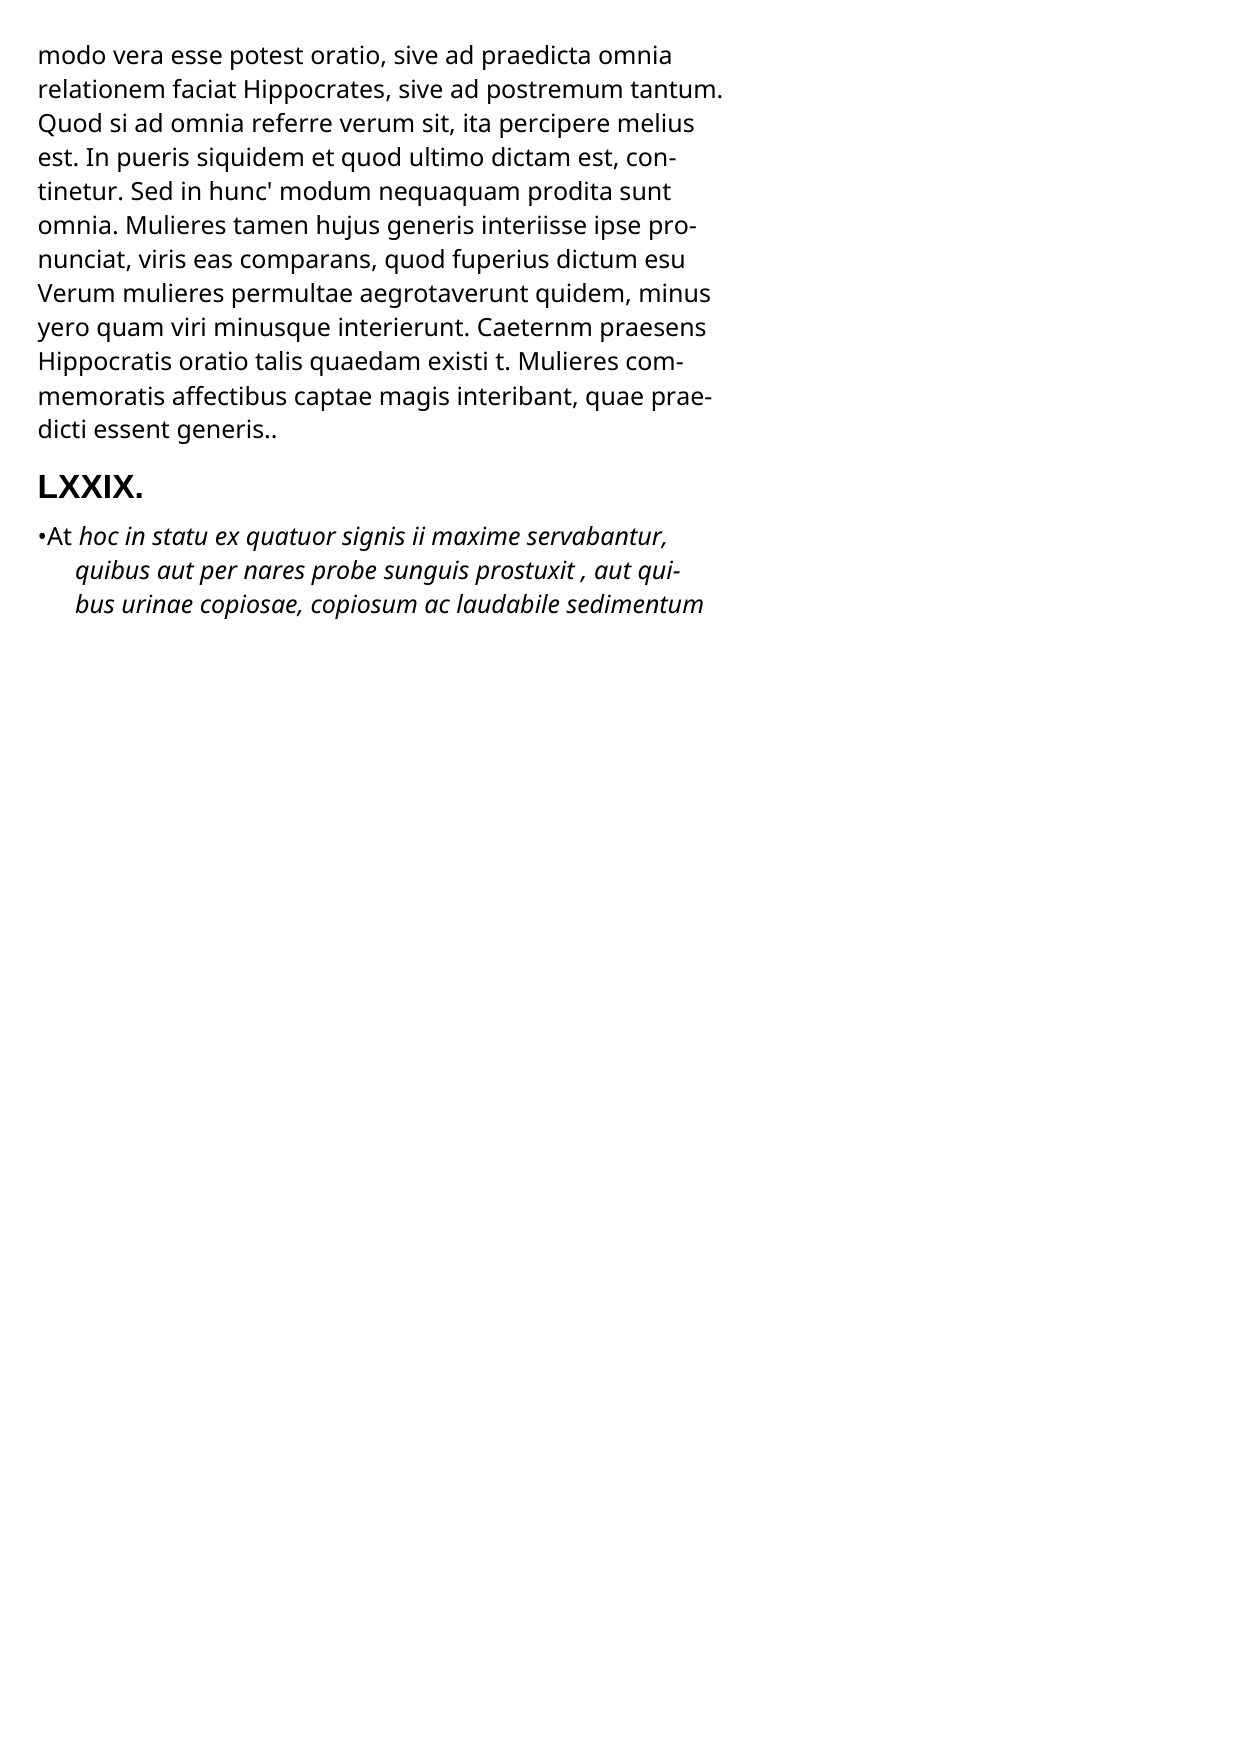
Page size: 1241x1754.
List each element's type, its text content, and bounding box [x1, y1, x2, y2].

text modo vera esse potest oratio, sive ad praedicta omnia relationem faciat Hippocrates, sive ad postremum tantum. Quod si ad omnia referre verum sit, ita percipere melius est. In pueris siquidem et quod ultimo dictam est, con- tinetur. Sed in hunc' modum nequaquam prodita sunt omnia. Mulieres tamen hujus generis interiisse ipse pro- nunciat, viris eas comparans, quod fuperius dictum esu Verum mulieres permultae aegrotaverunt quidem, minus yero quam viri minusque interierunt. Caeternm praesens Hippocratis oratio talis quaedam existi t. Mulieres com- memoratis affectibus captae magis interibant, quae prae- dicti essent generis.. [37, 37, 1203, 446]
subtitle LXXIX. [37, 467, 1203, 506]
text •At hoc in statu ex quatuor signis ii maxime servabantur, quibus aut per nares probe sunguis prostuxit , aut qui- bus urinae copiosae, copiosum ac laudabile sedimentum [37, 518, 1203, 620]
